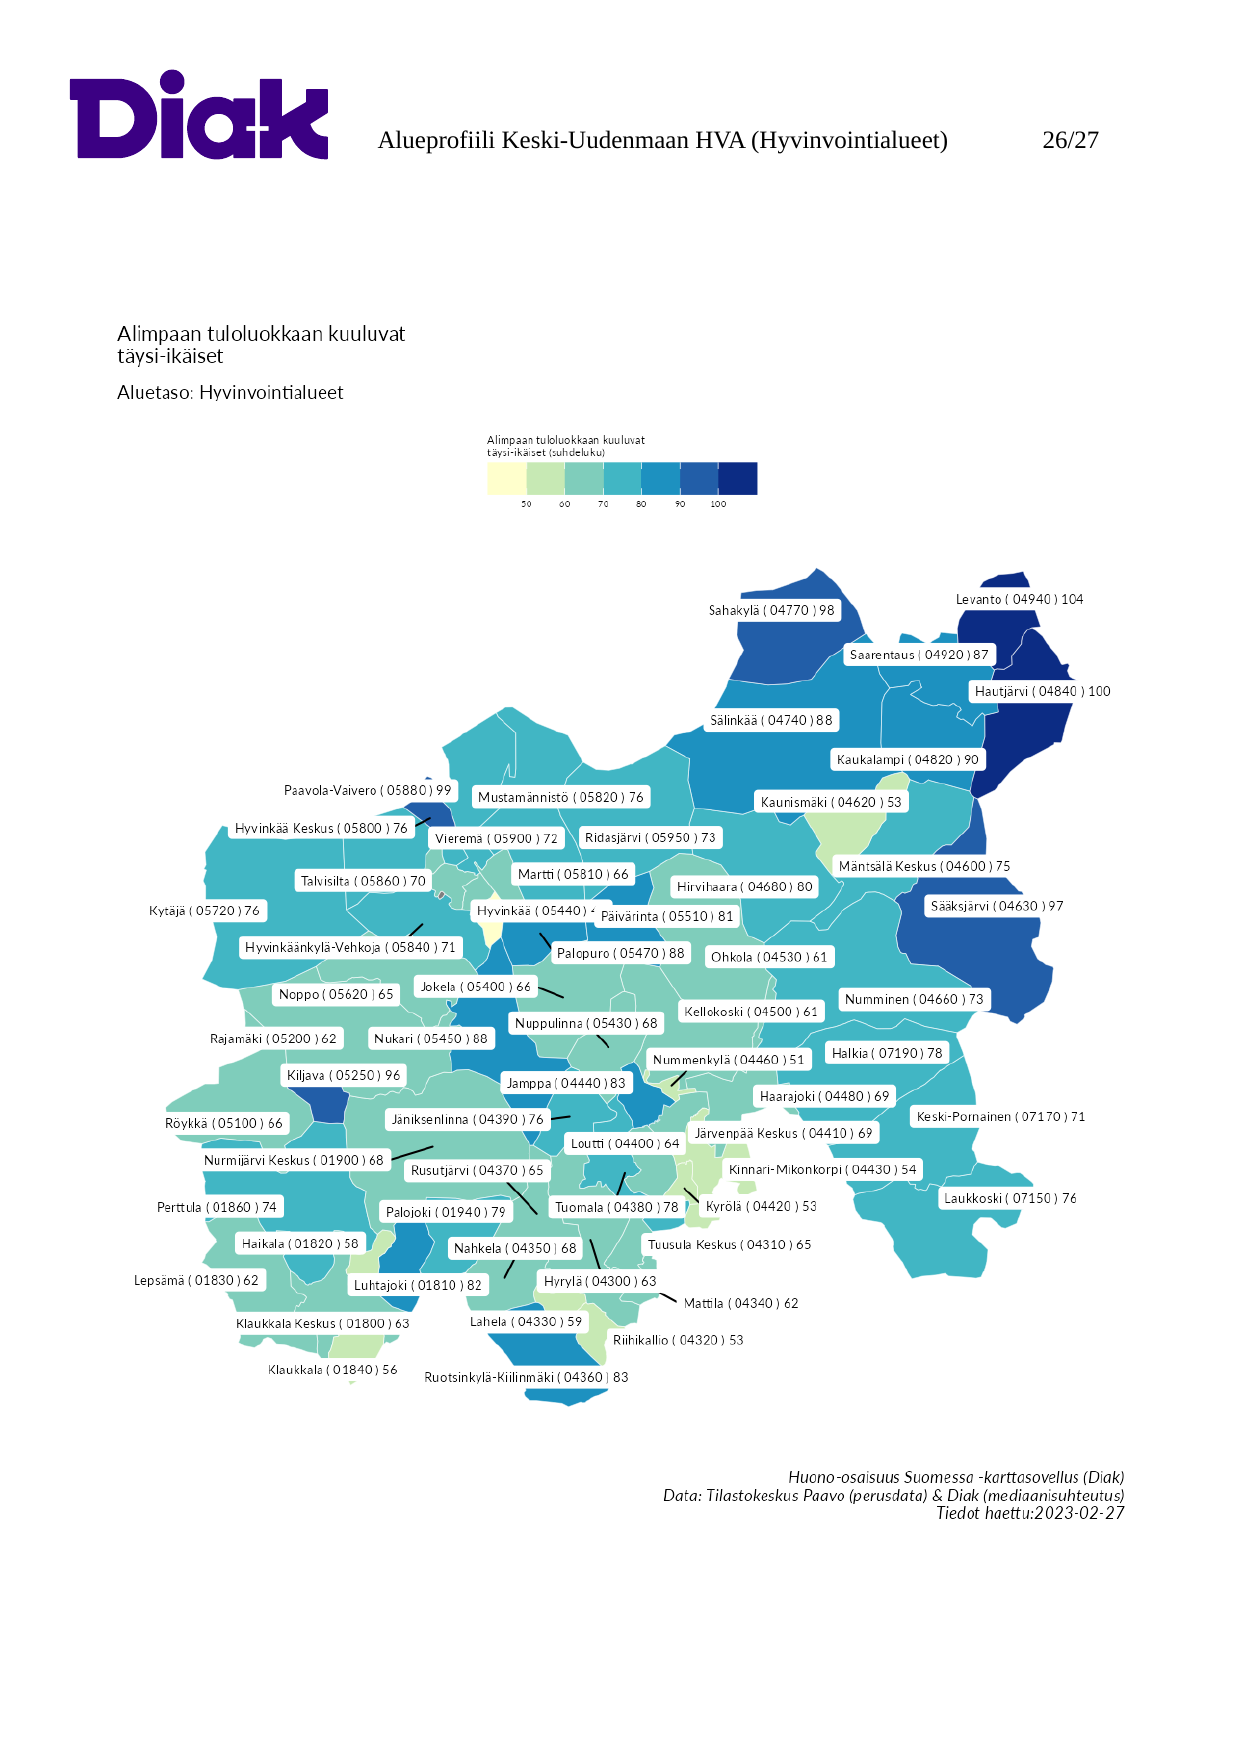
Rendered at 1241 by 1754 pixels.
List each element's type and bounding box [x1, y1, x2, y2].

picture [61, 196, 1179, 1651]
